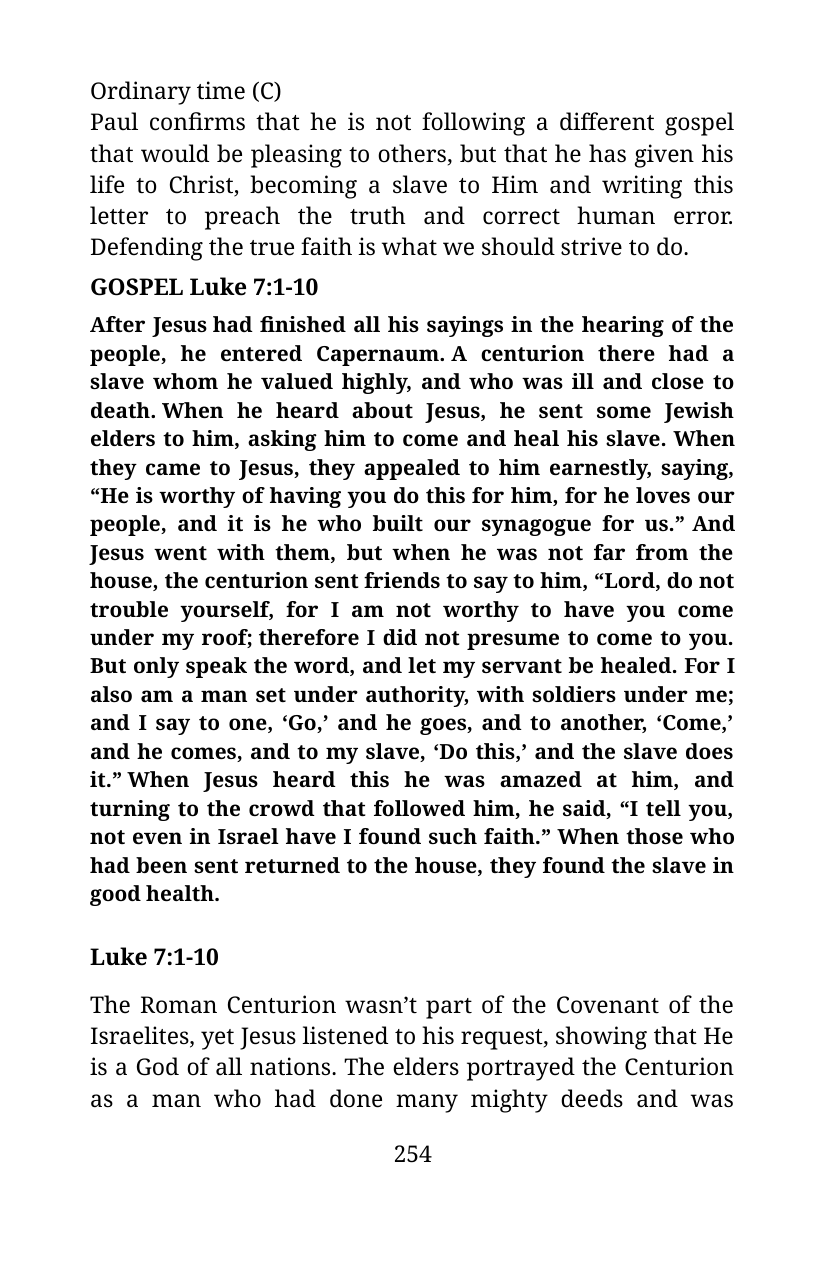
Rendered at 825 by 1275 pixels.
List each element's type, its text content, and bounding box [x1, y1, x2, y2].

text Paul confirms that he is not following a different gospel that would be pleasing to others, but that he has given his life to Christ, becoming a slave to Him and writing this letter to preach the truth and correct human error. Defending the true faith is what we should strive to do. [90, 106, 735, 262]
text After Jesus had finished all his sayings in the hearing of the people, he entered Capernaum. A centurion there had a slave whom he valued highly, and who was ill and close to death. When he heard about Jesus, he sent some Jewish elders to him, asking him to come and heal his slave. When they came to Jesus, they appealed to him earnestly, saying, “He is worthy of having you do this for him, for he loves our people, and it is he who built our synagogue for us.” And Jesus went with them, but when he was not far from the house, the centurion sent friends to say to him, “Lord, do not trouble yourself, for I am not worthy to have you come under my roof; therefore I did not presume to come to you. But only speak the word, and let my servant be healed. For I also am a man set under authority, with soldiers under me; and I say to one, ‘Go,’ and he goes, and to another, ‘Come,’ and he comes, and to my slave, ‘Do this,’ and the slave does it.” When Jesus heard this he was amazed at him, and turning to the crowd that followed him, he said, “I tell you, not even in Israel have I found such faith.” When those who had been sent returned to the house, they found the slave in good health. [90, 310, 735, 908]
text Luke 7:1-10 [90, 941, 735, 972]
text The Roman Centurion wasn’t part of the Covenant of the Israelites, yet Jesus listened to his request, showing that He is a God of all nations. The elders portrayed the Centurion as a man who had done many mighty deeds and was [90, 989, 735, 1114]
text GOSPEL Luke 7:1-10 [90, 271, 735, 302]
